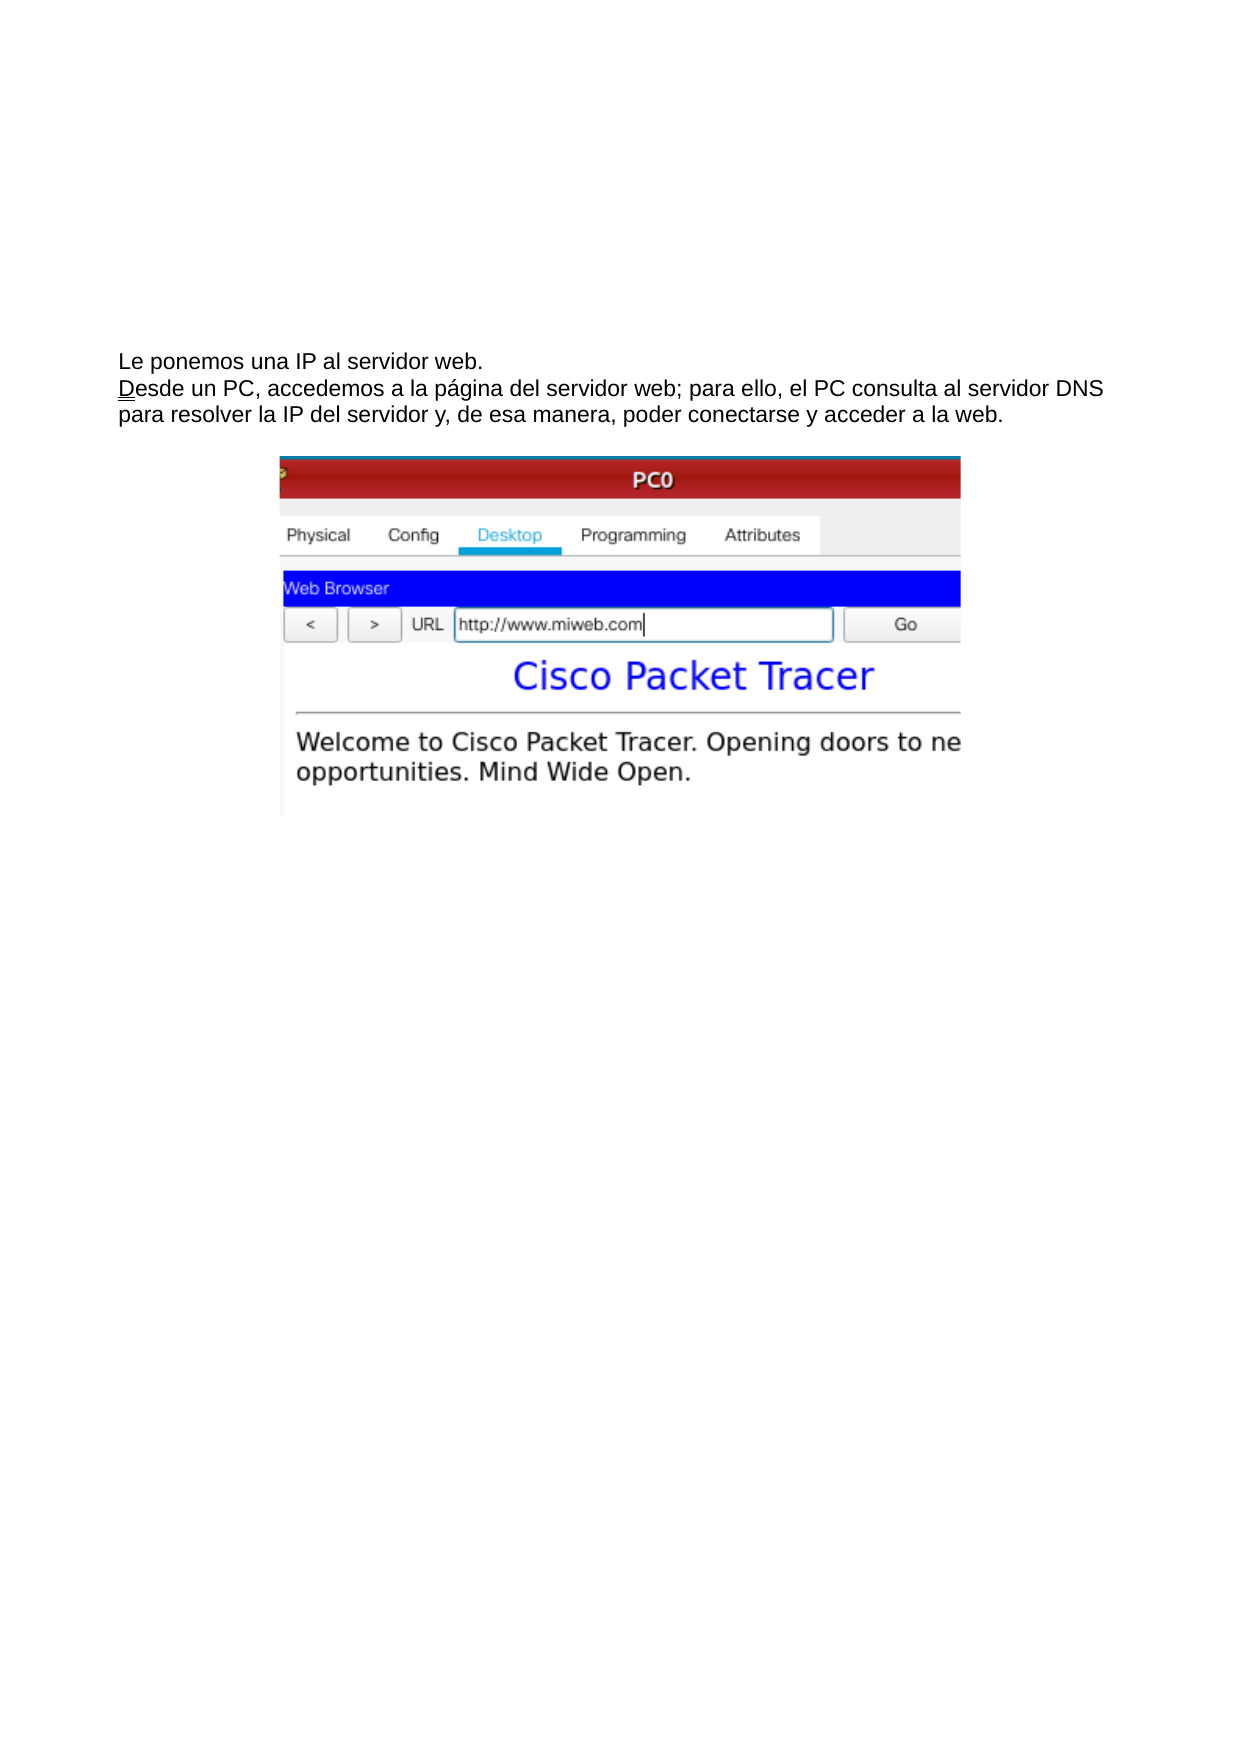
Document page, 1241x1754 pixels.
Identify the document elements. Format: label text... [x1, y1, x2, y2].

text Desde un PC, accedemos a la página del servidor web; para ello, el PC consulta al servidor DNS para resolver la IP del servidor y, de esa manera, poder conectarse y acceder a la web. [118, 374, 1122, 427]
text Le ponemos una IP al servidor web. [118, 348, 1122, 374]
